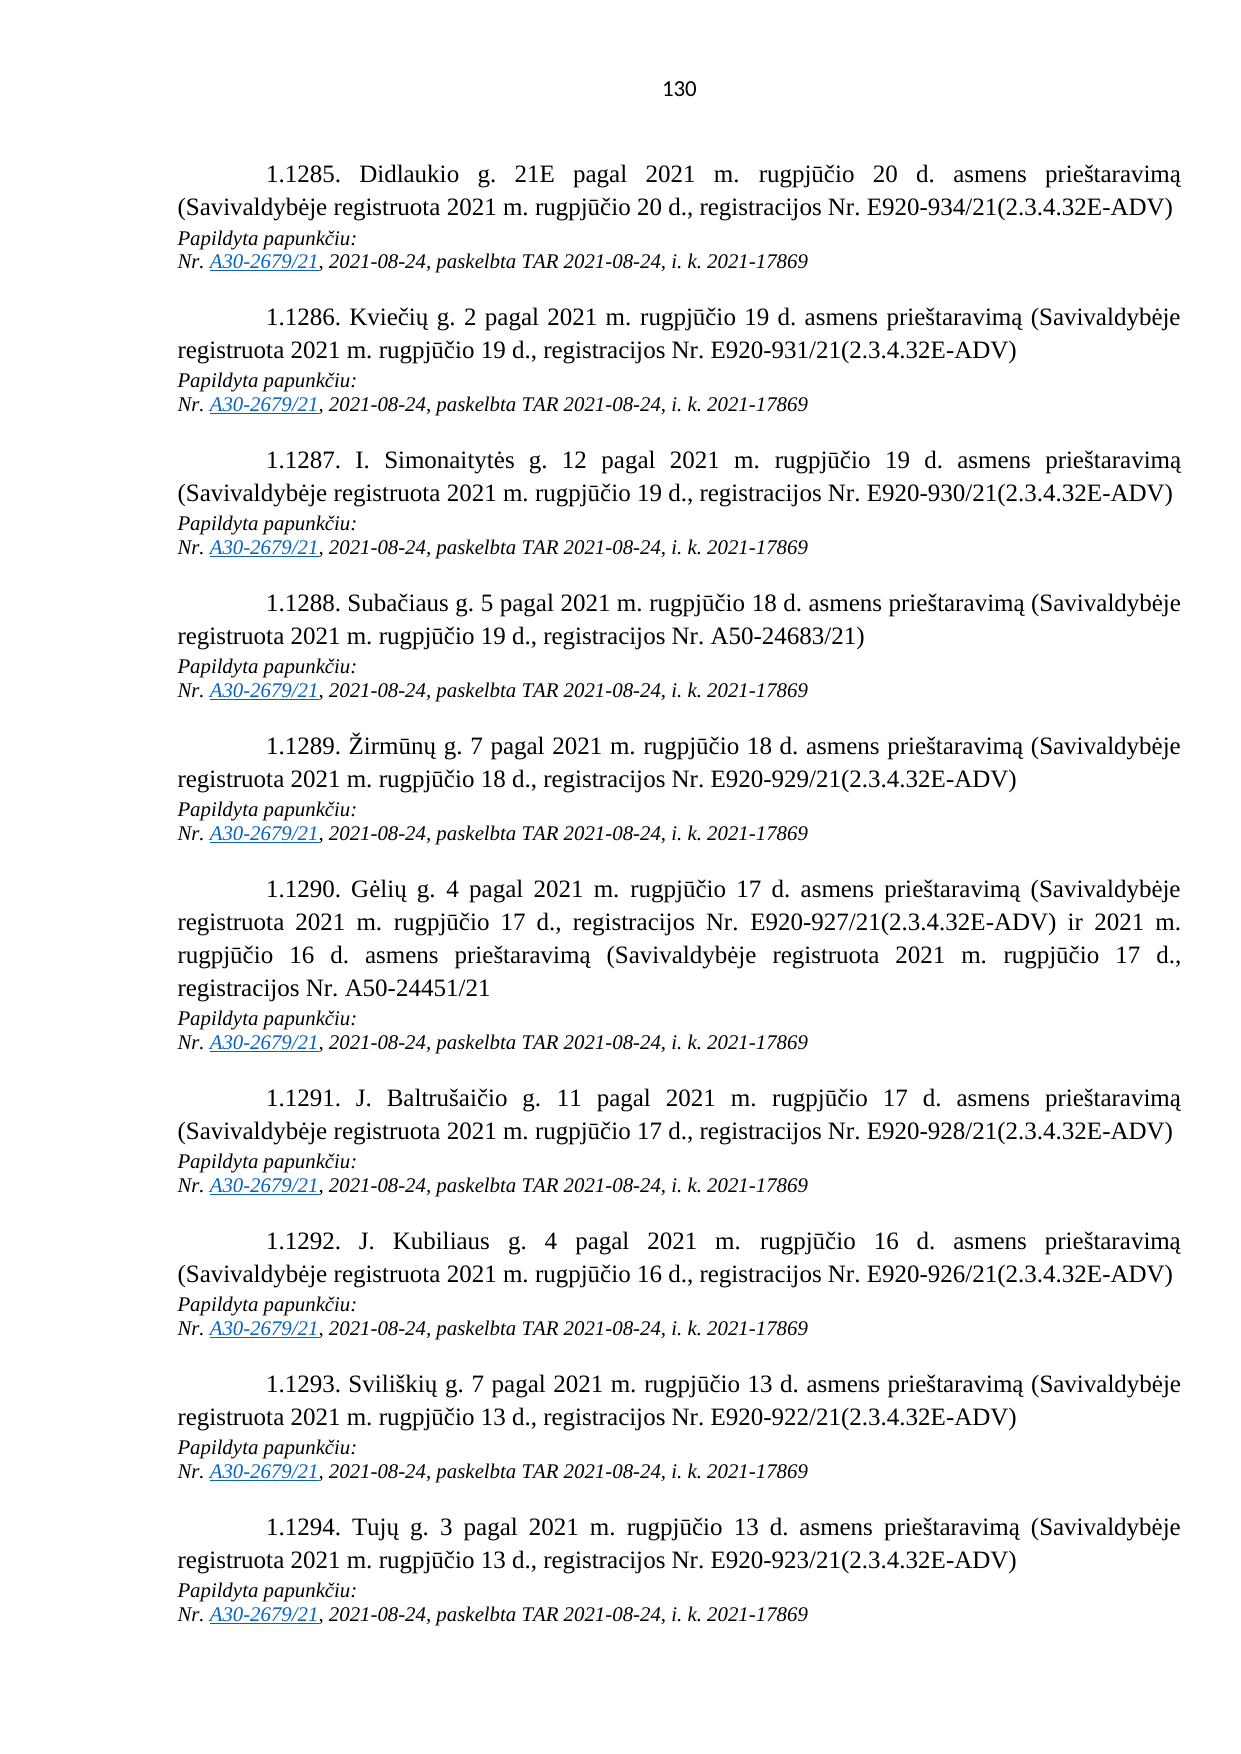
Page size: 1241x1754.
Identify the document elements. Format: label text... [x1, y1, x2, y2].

text Papildyta papunkčiu: [177, 1578, 1181, 1602]
text Papildyta papunkčiu: [177, 654, 1181, 678]
text Papildyta papunkčiu: [177, 511, 1181, 535]
text 1.1294. Tujų g. 3 pagal 2021 m. rugpjūčio 13 d. asmens prieštaravimą (Savivaldybėje registruota 2021 m. rugpjūčio 13 d., registracijos Nr. E920-923/21(2.3.4.32E-ADV) [177, 1512, 1181, 1573]
text Nr. A30-2679/21, 2021-08-24, paskelbta TAR 2021-08-24, i. k. 2021-17869 [177, 678, 1181, 702]
text Papildyta papunkčiu: [177, 1435, 1181, 1459]
text Nr. A30-2679/21, 2021-08-24, paskelbta TAR 2021-08-24, i. k. 2021-17869 [177, 392, 1181, 416]
text 1.1292. J. Kubiliaus g. 4 pagal 2021 m. rugpjūčio 16 d. asmens prieštaravimą (Savivaldybėje registruota 2021 m. rugpjūčio 16 d., registracijos Nr. E920-926/21(2.3.4.32E-ADV) [177, 1226, 1181, 1288]
text Papildyta papunkčiu: [177, 1149, 1181, 1173]
text Nr. A30-2679/21, 2021-08-24, paskelbta TAR 2021-08-24, i. k. 2021-17869 [177, 1459, 1181, 1483]
text 1.1285. Didlaukio g. 21E pagal 2021 m. rugpjūčio 20 d. asmens prieštaravimą (Savivaldybėje registruota 2021 m. rugpjūčio 20 d., registracijos Nr. E920-934/21(2.3.4.32E-ADV) [177, 159, 1181, 221]
text Nr. A30-2679/21, 2021-08-24, paskelbta TAR 2021-08-24, i. k. 2021-17869 [177, 535, 1181, 559]
text Nr. A30-2679/21, 2021-08-24, paskelbta TAR 2021-08-24, i. k. 2021-17869 [177, 821, 1181, 845]
text Papildyta papunkčiu: [177, 797, 1181, 821]
text Nr. A30-2679/21, 2021-08-24, paskelbta TAR 2021-08-24, i. k. 2021-17869 [177, 1173, 1181, 1197]
text Papildyta papunkčiu: [177, 1292, 1181, 1316]
text Nr. A30-2679/21, 2021-08-24, paskelbta TAR 2021-08-24, i. k. 2021-17869 [177, 1316, 1181, 1340]
text 1.1287. I. Simonaitytės g. 12 pagal 2021 m. rugpjūčio 19 d. asmens prieštaravimą (Savivaldybėje registruota 2021 m. rugpjūčio 19 d., registracijos Nr. E920-930/21(2.3.4.32E-ADV) [177, 445, 1181, 507]
text 1.1293. Sviliškių g. 7 pagal 2021 m. rugpjūčio 13 d. asmens prieštaravimą (Savivaldybėje registruota 2021 m. rugpjūčio 13 d., registracijos Nr. E920-922/21(2.3.4.32E-ADV) [177, 1369, 1181, 1431]
text Nr. A30-2679/21, 2021-08-24, paskelbta TAR 2021-08-24, i. k. 2021-17869 [177, 249, 1181, 273]
text Papildyta papunkčiu: [177, 225, 1181, 249]
text Papildyta papunkčiu: [177, 1006, 1181, 1030]
text 1.1291. J. Baltrušaičio g. 11 pagal 2021 m. rugpjūčio 17 d. asmens prieštaravimą (Savivaldybėje registruota 2021 m. rugpjūčio 17 d., registracijos Nr. E920-928/21(2.3.4.32E-ADV) [177, 1083, 1181, 1145]
text 1.1288. Subačiaus g. 5 pagal 2021 m. rugpjūčio 18 d. asmens prieštaravimą (Savivaldybėje registruota 2021 m. rugpjūčio 19 d., registracijos Nr. A50-24683/21) [177, 588, 1181, 650]
text Nr. A30-2679/21, 2021-08-24, paskelbta TAR 2021-08-24, i. k. 2021-17869 [177, 1030, 1181, 1054]
text 1.1289. Žirmūnų g. 7 pagal 2021 m. rugpjūčio 18 d. asmens prieštaravimą (Savivaldybėje registruota 2021 m. rugpjūčio 18 d., registracijos Nr. E920-929/21(2.3.4.32E-ADV) [177, 731, 1181, 793]
text 1.1290. Gėlių g. 4 pagal 2021 m. rugpjūčio 17 d. asmens prieštaravimą (Savivaldybėje registruota 2021 m. rugpjūčio 17 d., registracijos Nr. E920-927/21(2.3.4.32E-ADV) ir 2021 m. rugpjūčio 16 d. asmens prieštaravimą (Savivaldybėje registruota 2021 m. rugpjūčio 17 d., registracijos Nr. A50-24451/21 [177, 874, 1181, 1002]
text Nr. A30-2679/21, 2021-08-24, paskelbta TAR 2021-08-24, i. k. 2021-17869 [177, 1602, 1181, 1626]
text 1.1286. Kviečių g. 2 pagal 2021 m. rugpjūčio 19 d. asmens prieštaravimą (Savivaldybėje registruota 2021 m. rugpjūčio 19 d., registracijos Nr. E920-931/21(2.3.4.32E-ADV) [177, 302, 1181, 364]
text Papildyta papunkčiu: [177, 368, 1181, 392]
